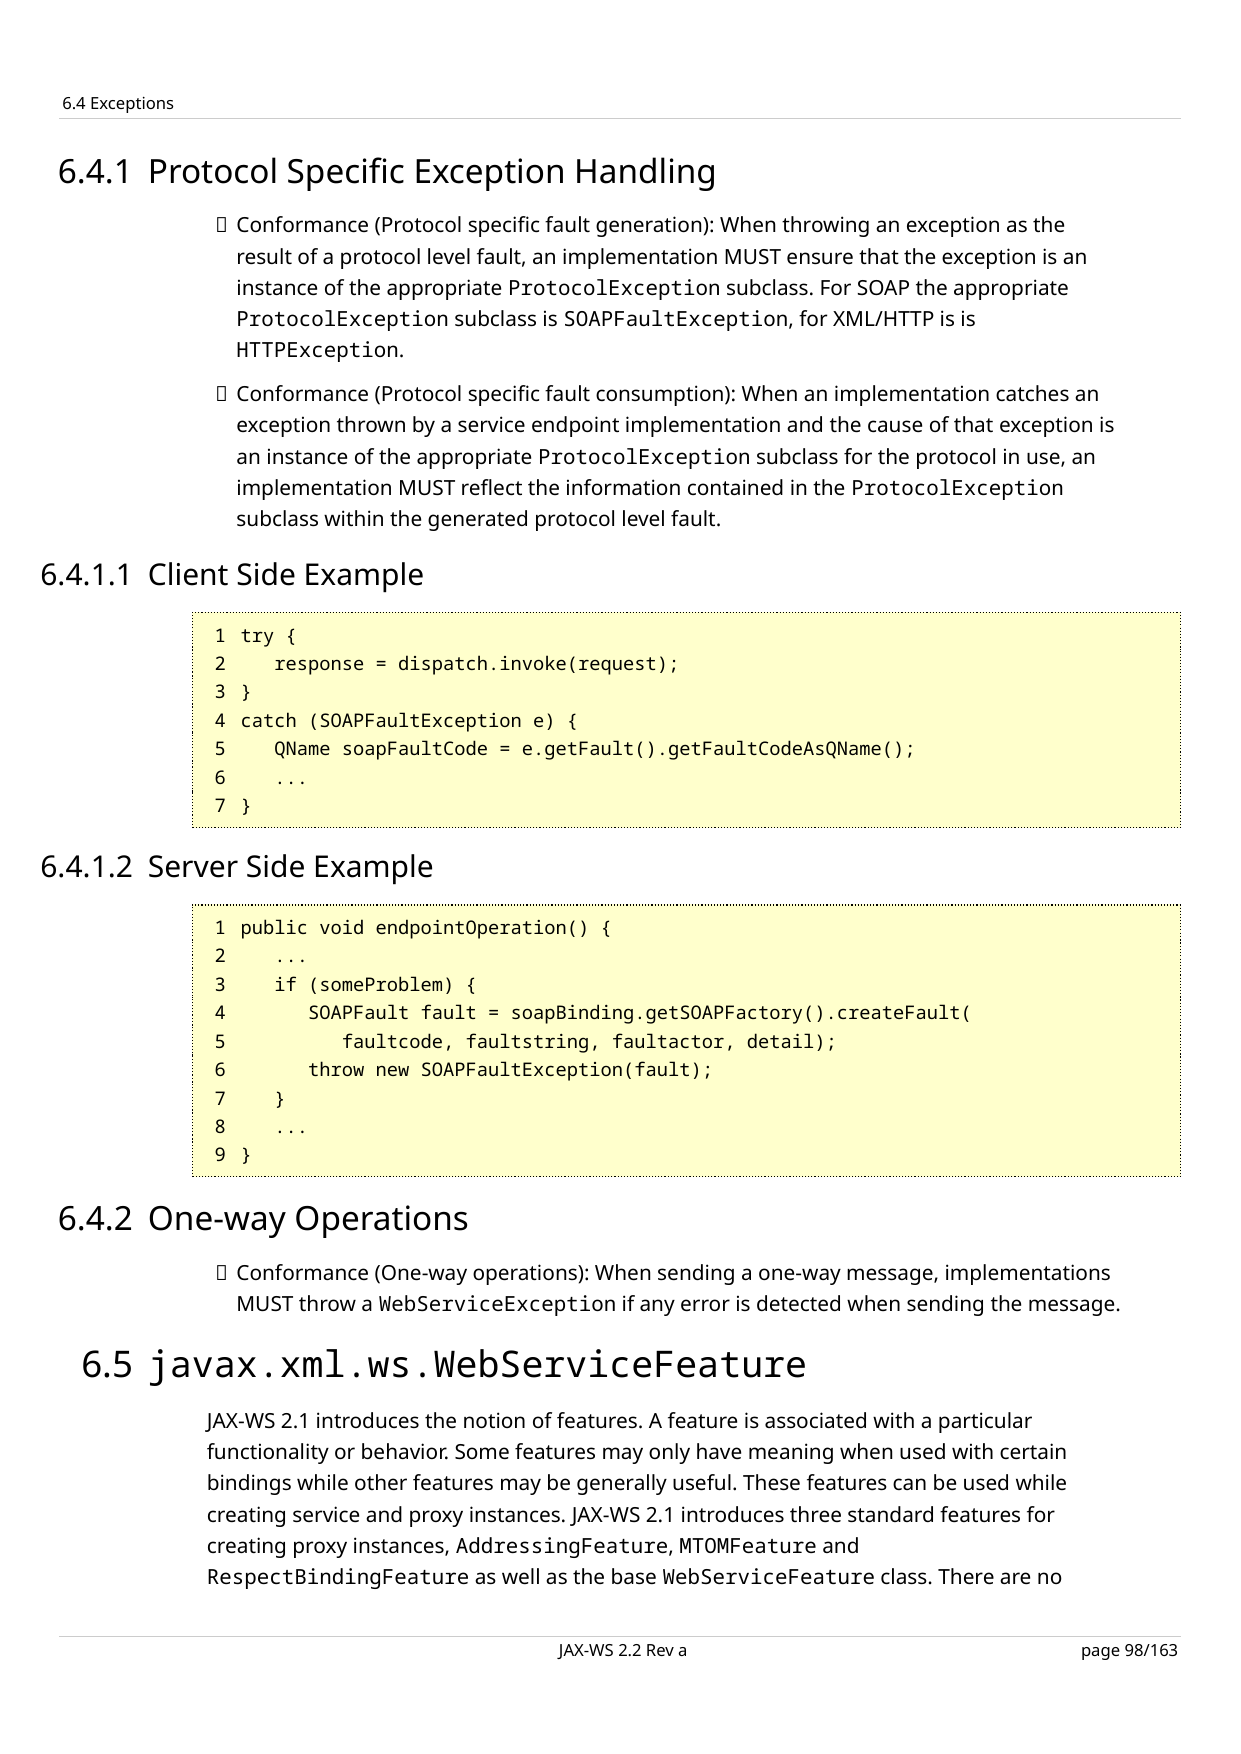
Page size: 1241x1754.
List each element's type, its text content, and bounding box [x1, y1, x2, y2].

subtitle Server Side Example [133, 846, 1181, 887]
list ... [192, 754, 1181, 782]
list } [192, 782, 1181, 828]
list ... [192, 1103, 1181, 1132]
text JAX-WS 2.1 introduces the notion of features. A feature is associated with a particular functionality or behavior. Some features may only have meaning when used with certain bindings while other features may be generally useful. These features can be used while creating service and proxy instances. JAX-WS 2.1 introduces three standard features for creating proxy instances, AddressingFeature, MTOMFeature and RespectBindingFeature as well as the base WebServiceFeature class. There are no [207, 1406, 1122, 1591]
list if (someProblem) { [192, 961, 1181, 989]
list } [192, 1132, 1181, 1177]
list ... [192, 933, 1181, 961]
subtitle One-way Operations [133, 1195, 1181, 1240]
list QName soapFaultCode = e.getFault().getFaultCodeAsQName(); [192, 726, 1181, 754]
subtitle Protocol Specific Exception Handling [133, 147, 1181, 193]
list response = dispatch.invoke(request); [192, 640, 1181, 669]
list faultcode, faultstring, faultactor, detail); [192, 1018, 1181, 1046]
subtitle javax.xml.ws.WebServiceFeature [133, 1338, 1181, 1388]
list Conformance (Protocol specific fault consumption): When an implementation catches an exception thrown by a service endpoint implementation and the cause of that exception is an instance of the appropriate ProtocolException subclass for the protocol in use, an implementation MUST reflect the information contained in the ProtocolException subclass within the generated protocol level fault. [221, 379, 1122, 533]
list public void endpointOperation() { [192, 904, 1181, 933]
list SOAPFault fault = soapBinding.getSOAPFactory().createFault( [192, 989, 1181, 1018]
list catch (SOAPFaultException e) { [192, 697, 1181, 726]
list throw new SOAPFaultException(fault); [192, 1046, 1181, 1075]
list Conformance (Protocol specific fault generation): When throwing an exception as the result of a protocol level fault, an implementation MUST ensure that the exception is an instance of the appropriate ProtocolException subclass. For SOAP the appropriate ProtocolException subclass is SOAPFaultException, for XML/HTTP is is HTTPException. [221, 211, 1122, 364]
list try { [192, 612, 1181, 640]
list } [192, 669, 1181, 697]
list Conformance (One-way operations): When sending a one-way message, implementations MUST throw a WebServiceException if any error is detected when sending the message. [221, 1258, 1122, 1318]
subtitle Client Side Example [133, 553, 1181, 594]
list } [192, 1075, 1181, 1103]
